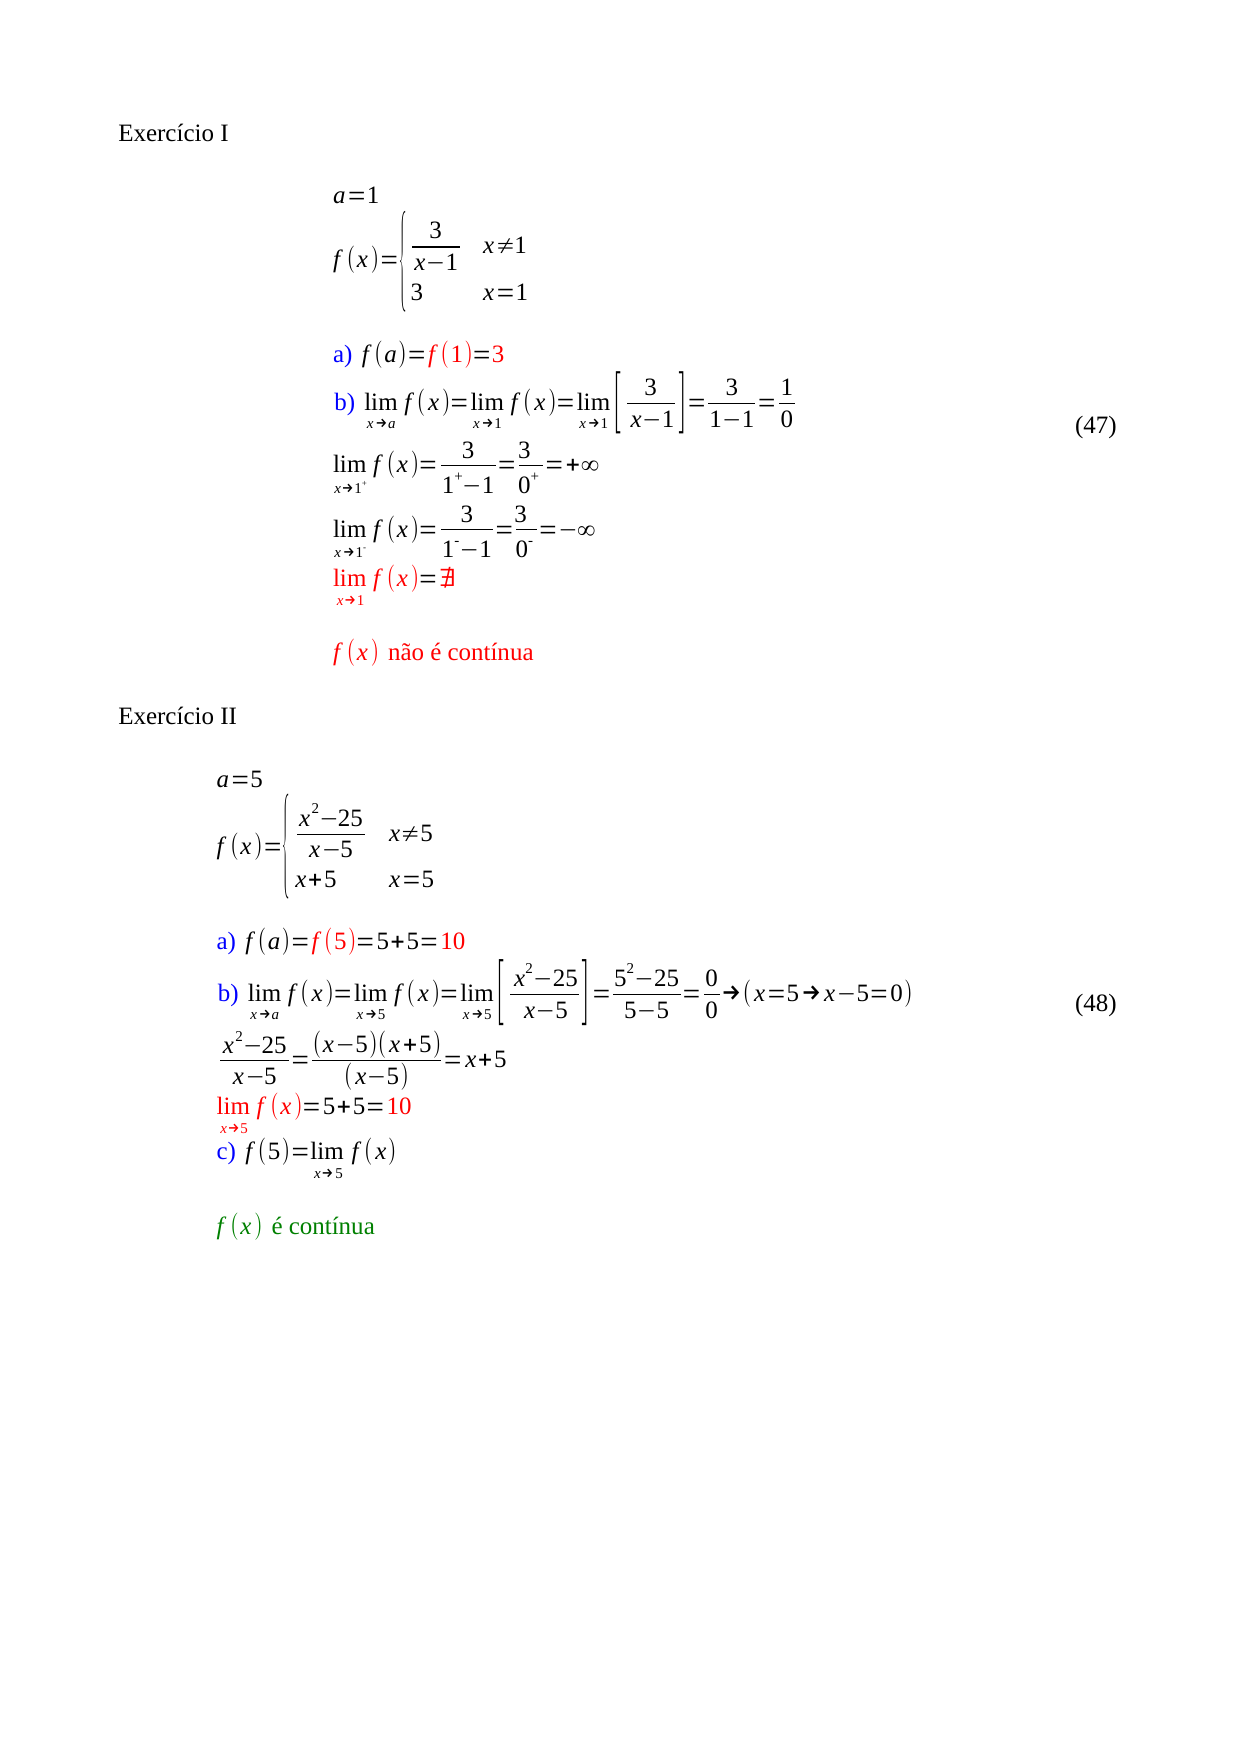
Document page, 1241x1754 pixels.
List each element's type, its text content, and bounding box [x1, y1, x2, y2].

table_header (48) [1010, 759, 1122, 1246]
table_header [118, 759, 1010, 1246]
table_header (47) [1010, 176, 1122, 673]
text Exercício II [118, 701, 1122, 730]
table_header [118, 176, 1010, 673]
text Exercício I [118, 118, 1122, 147]
